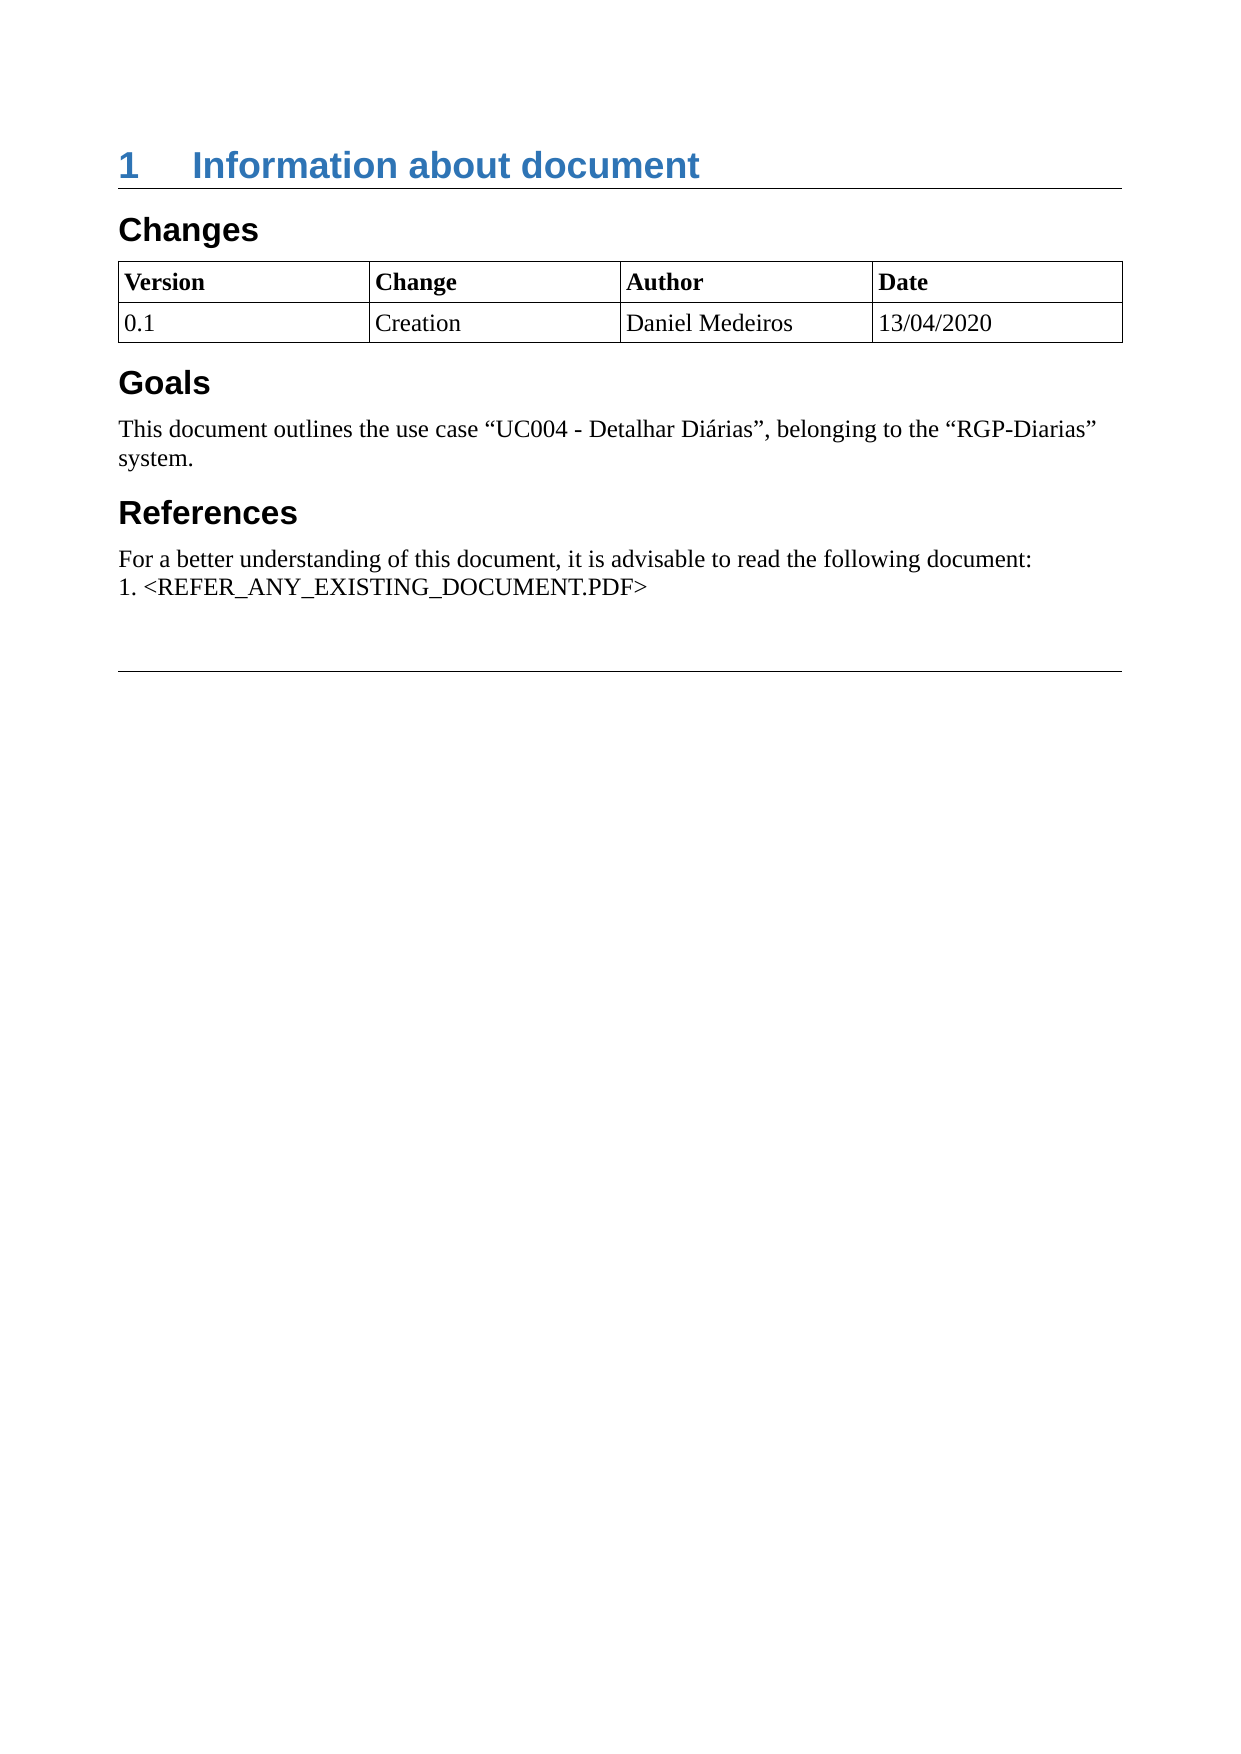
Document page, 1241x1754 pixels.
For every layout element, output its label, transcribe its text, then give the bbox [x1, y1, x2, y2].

subtitle Changes [118, 210, 1122, 248]
table_cell Creation [370, 303, 620, 342]
table_cell 0.1 [119, 303, 369, 342]
table_header Version [119, 262, 369, 301]
text 1. <REFER_ANY_EXISTING_DOCUMENT.PDF> [118, 572, 1122, 601]
subtitle Information about document [118, 143, 1122, 188]
subtitle Goals [118, 363, 1122, 402]
text For a better understanding of this document, it is advisable to read the following document: [118, 544, 1122, 572]
table_header Author [621, 262, 872, 301]
table_header Change [370, 262, 620, 301]
table_cell Daniel Medeiros [621, 303, 872, 342]
table_header Date [873, 262, 1122, 301]
text This document outlines the use case “UC004 - Detalhar Diárias”, belonging to the “RGP-Diarias” system. [118, 414, 1122, 472]
table_cell 13/04/2020 [873, 303, 1122, 342]
subtitle References [118, 493, 1122, 531]
